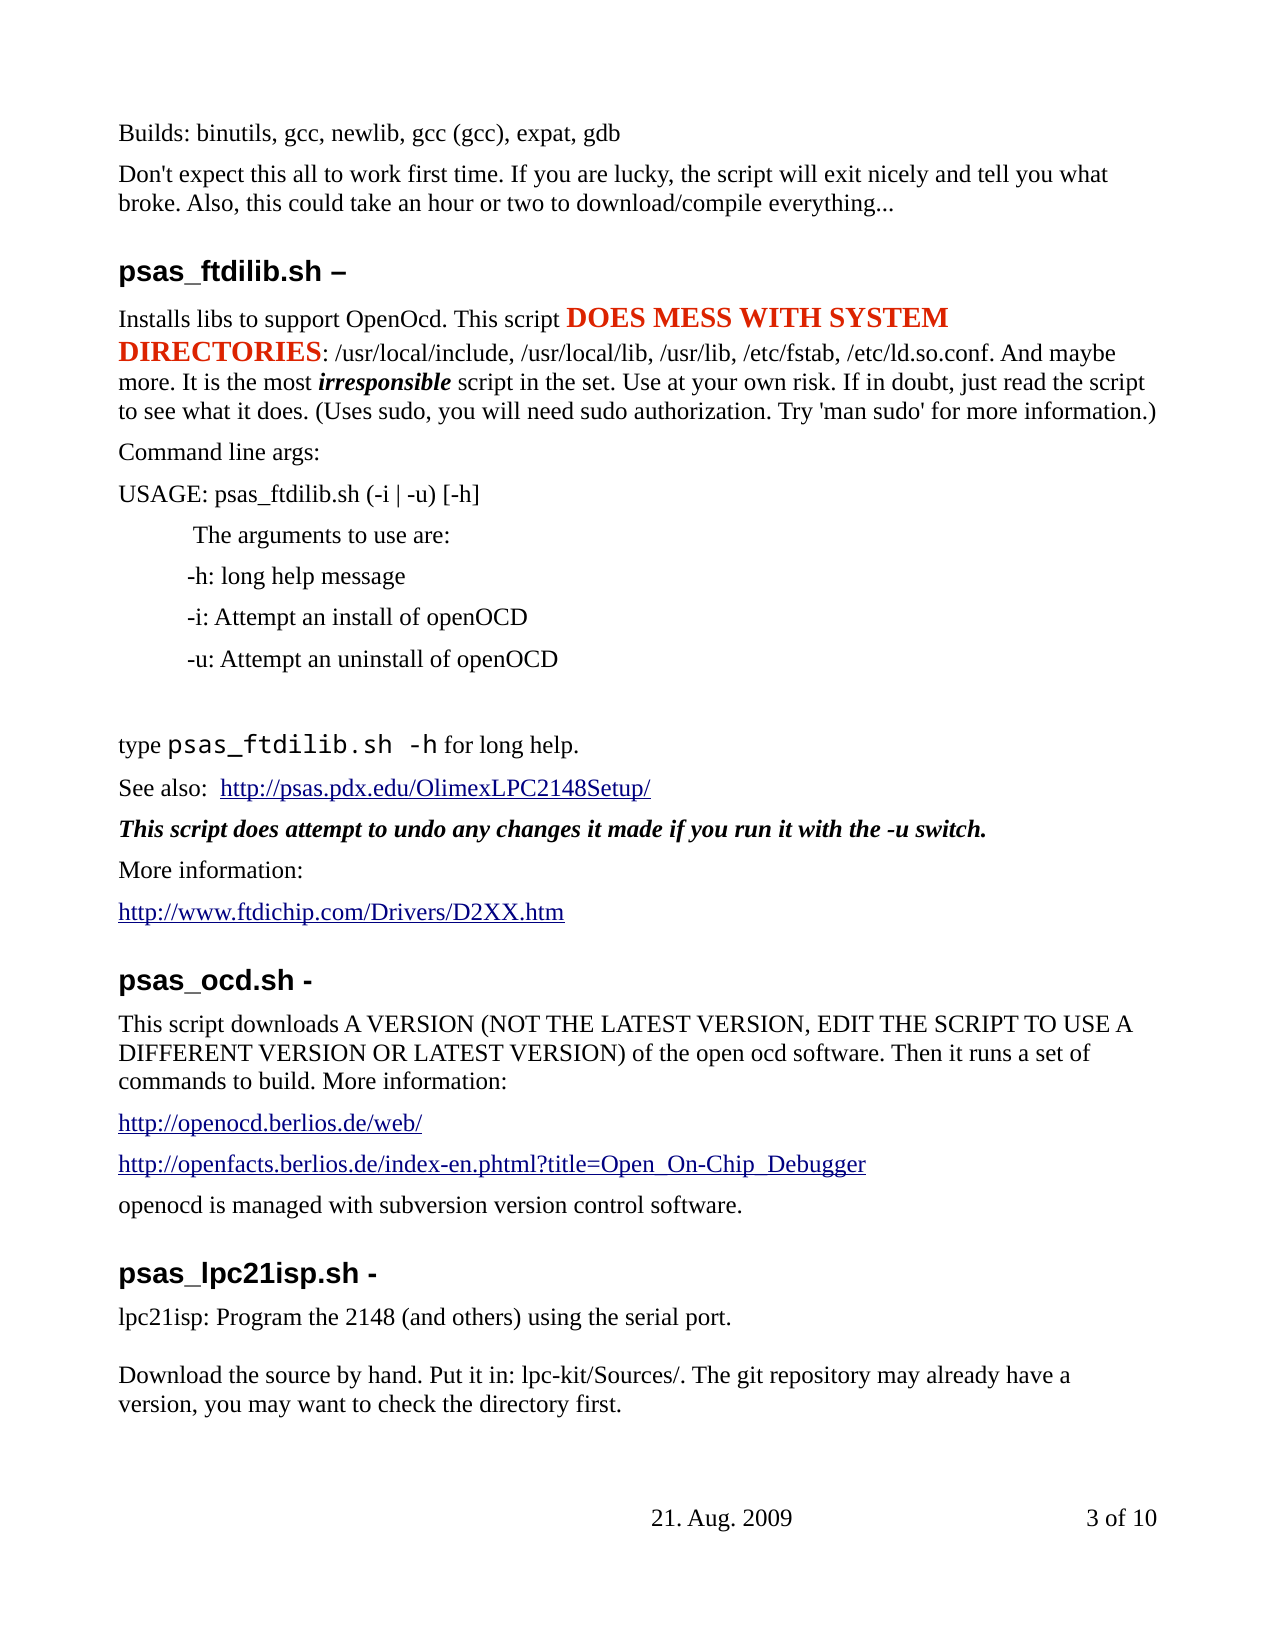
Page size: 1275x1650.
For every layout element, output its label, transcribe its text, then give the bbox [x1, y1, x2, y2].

text Installs libs to support OpenOcd. This script DOES MESS WITH SYSTEM DIRECTORIES: /usr/local/include, /usr/local/lib, /usr/lib, /etc/fstab, /etc/ld.so.conf. And maybe more. It is the most irresponsible script in the set. Use at your own risk. If in doubt, just read the script to see what it does. (Uses sudo, you will need sudo authorization. Try 'man sudo' for more information.) [118, 300, 1157, 425]
text Command line args: [118, 437, 1157, 466]
text The arguments to use are: [118, 520, 1157, 549]
text openocd is managed with subversion version control software. [118, 1190, 1157, 1219]
text http://openocd.berlios.de/web/ [118, 1108, 1157, 1136]
text type psas_ftdilib.sh -h for long help. [118, 726, 1157, 760]
text Don't expect this all to work first time. If you are lucky, the script will exit nicely and tell you what broke. Also, this could take an hour or two to download/compile everything... [118, 159, 1157, 217]
text More information: [118, 855, 1157, 884]
text http://www.ftdichip.com/Drivers/D2XX.htm [118, 897, 1157, 925]
subtitle psas_lpc21isp.sh - [118, 1256, 1157, 1290]
text This script downloads A VERSION (NOT THE LATEST VERSION, EDIT THE SCRIPT TO USE A DIFFERENT VERSION OR LATEST VERSION) of the open ocd software. Then it runs a set of commands to build. More information: [118, 1009, 1157, 1095]
text This script does attempt to undo any changes it made if you run it with the -u switch. [118, 814, 1157, 843]
text -u: Attempt an uninstall of openOCD [118, 644, 1157, 672]
text -h: long help message [118, 561, 1157, 590]
text -i: Attempt an install of openOCD [118, 602, 1157, 631]
text Builds: binutils, gcc, newlib, gcc (gcc), expat, gdb [118, 118, 1157, 147]
text http://openfacts.berlios.de/index-en.phtml?title=Open_On-Chip_Debugger [118, 1149, 1157, 1178]
text lpc21isp: Program the 2148 (and others) using the serial port. [118, 1302, 1157, 1331]
subtitle psas_ftdilib.sh – [118, 254, 1157, 288]
text See also: http://psas.pdx.edu/OlimexLPC2148Setup/ [118, 773, 1157, 802]
text Download the source by hand. Put it in: lpc-kit/Sources/. The git repository may already have a version, you may want to check the directory first. [118, 1360, 1157, 1417]
subtitle psas_ocd.sh - [118, 963, 1157, 996]
text USAGE: psas_ftdilib.sh (-i | -u) [-h] [118, 479, 1157, 507]
